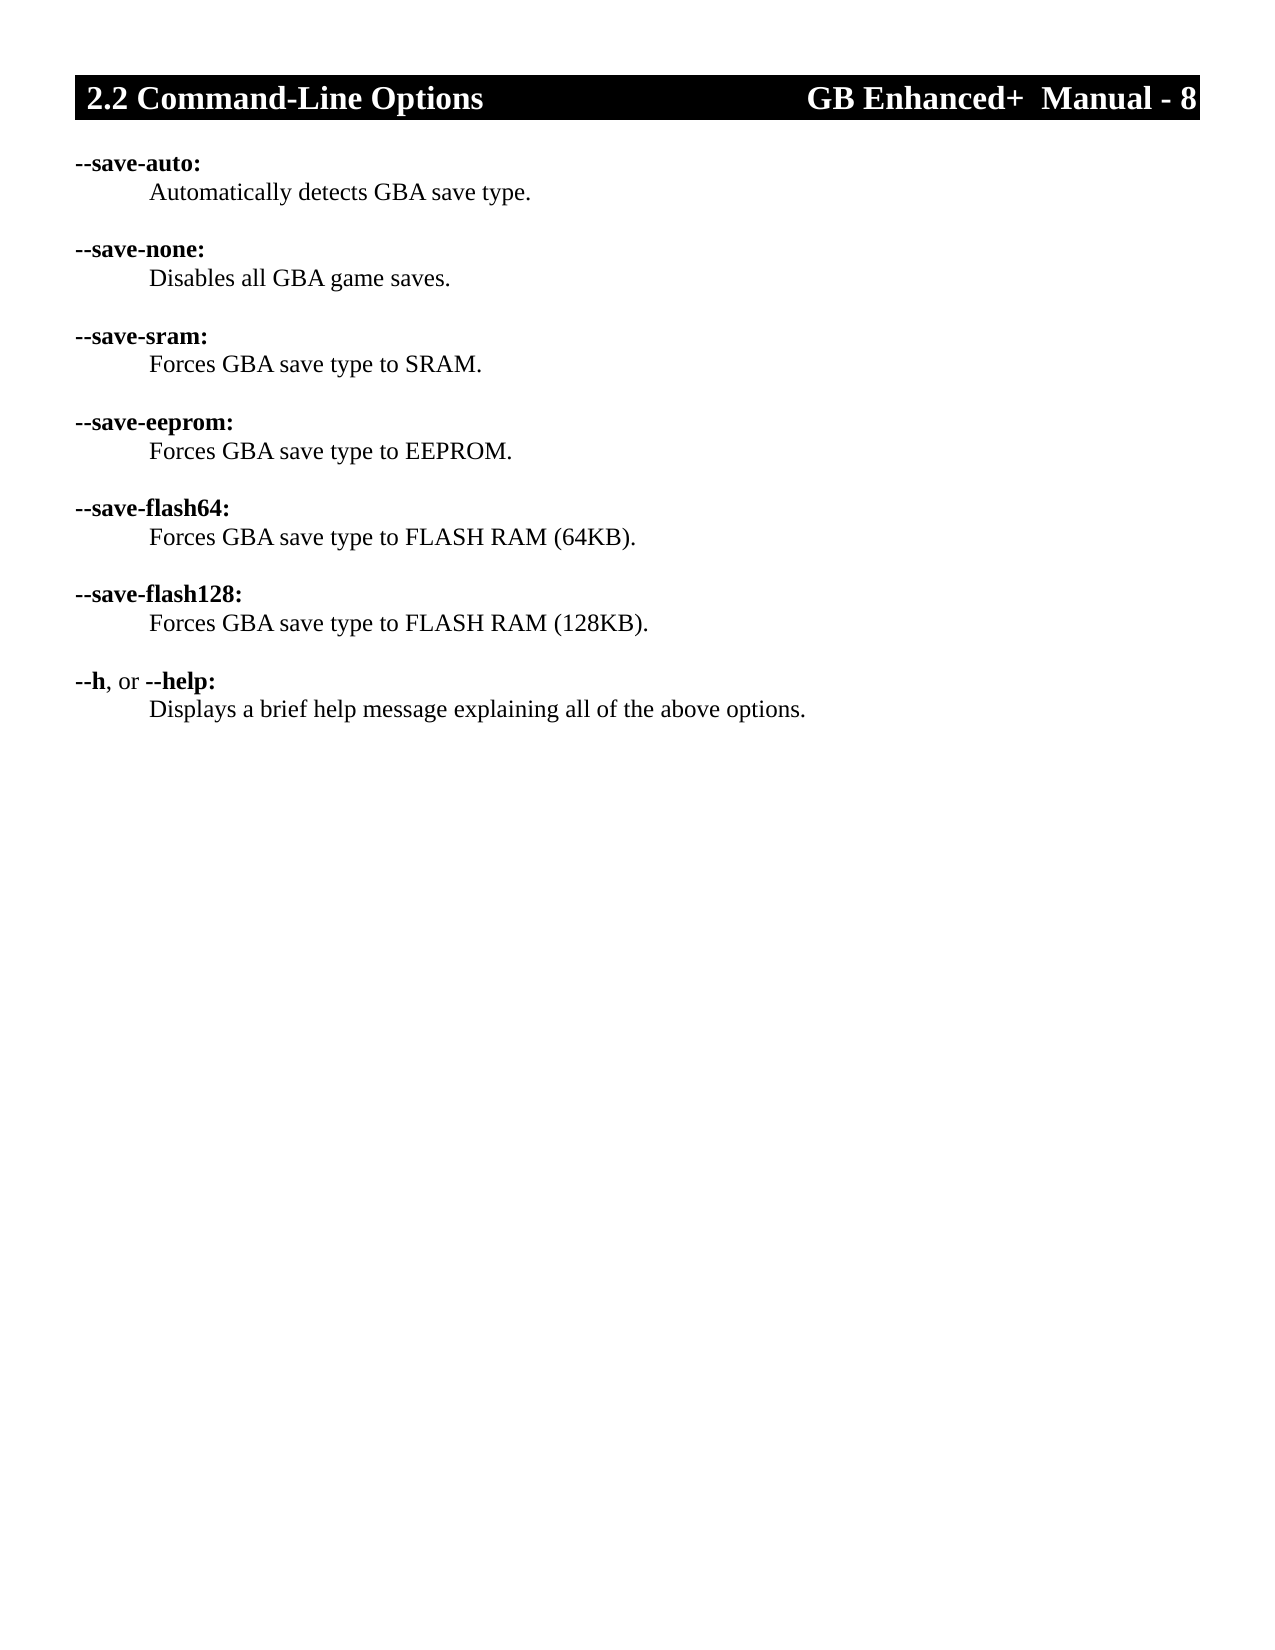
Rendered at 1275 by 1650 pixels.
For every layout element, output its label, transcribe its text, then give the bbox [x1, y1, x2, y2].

text Forces GBA save type to FLASH RAM (128KB). [75, 608, 1200, 637]
text --save-auto: [75, 148, 1200, 177]
text Forces GBA save type to SRAM. [75, 349, 1200, 378]
text Displays a brief help message explaining all of the above options. [75, 694, 1200, 723]
text Automatically detects GBA save type. [75, 177, 1200, 206]
text --save-sram: [75, 321, 1200, 349]
text --h, or --help: [75, 666, 1200, 694]
text --save-none: [75, 234, 1200, 263]
text 2.2 Command-Line Options GB Enhanced+ Manual - 8 [75, 75, 1200, 119]
text --save-flash128: [75, 579, 1200, 608]
text --save-flash64: [75, 493, 1200, 522]
text Disables all GBA game saves. [75, 263, 1200, 292]
text Forces GBA save type to EEPROM. [75, 436, 1200, 464]
text Forces GBA save type to FLASH RAM (64KB). [75, 522, 1200, 551]
text --save-eeprom: [75, 407, 1200, 436]
